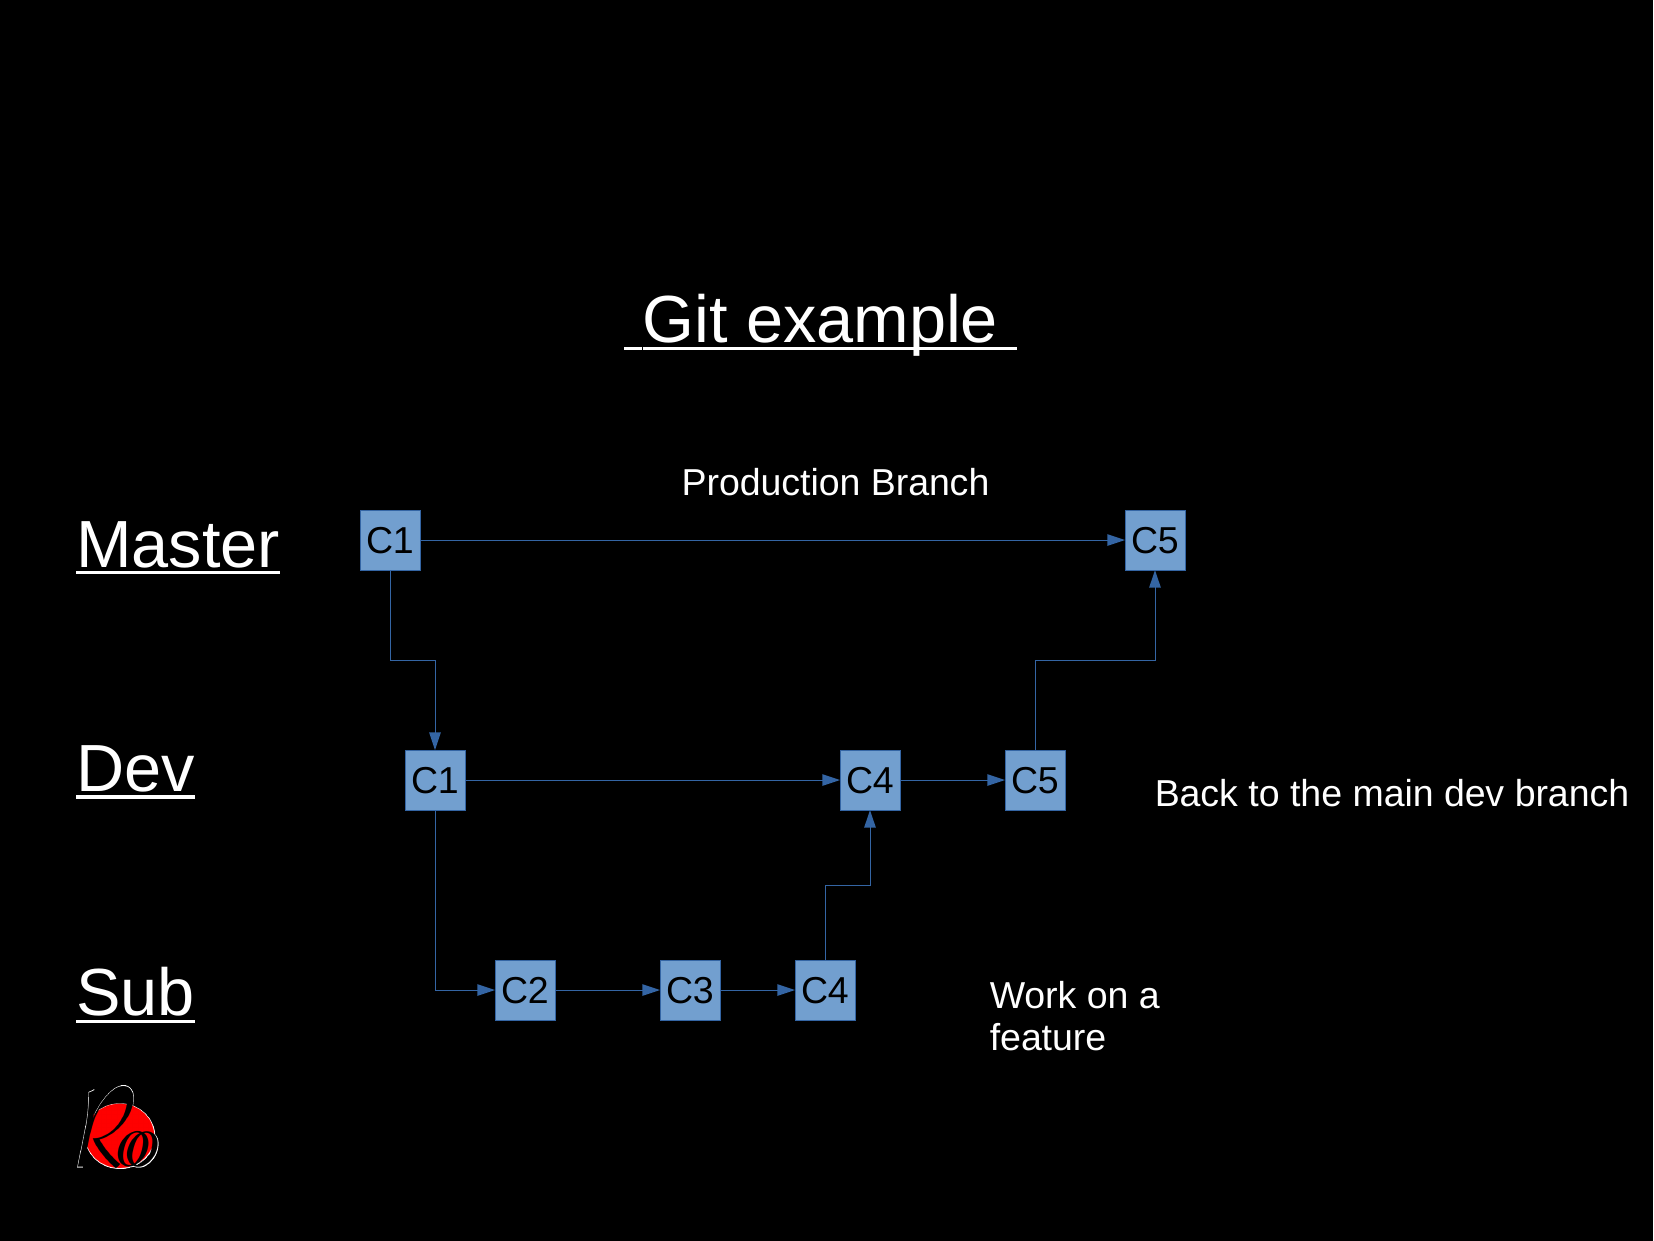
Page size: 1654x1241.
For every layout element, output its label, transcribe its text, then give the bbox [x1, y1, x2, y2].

text_box C3 [660, 960, 721, 1021]
text_box Production Branch [666, 453, 1006, 511]
text_box C1 [405, 750, 466, 811]
text_box C5 [1125, 510, 1186, 571]
text_box C5 [1005, 750, 1066, 811]
subtitle Git example Master Dev Sub [76, 229, 1565, 1083]
text_box C4 [795, 960, 856, 1021]
text_box C2 [495, 960, 556, 1021]
picture [75, 1085, 159, 1171]
text_box Work on a feature [975, 967, 1276, 1066]
text_box C4 [840, 750, 901, 811]
text_box Back to the main dev branch [1140, 765, 1645, 822]
text_box C1 [360, 510, 421, 571]
